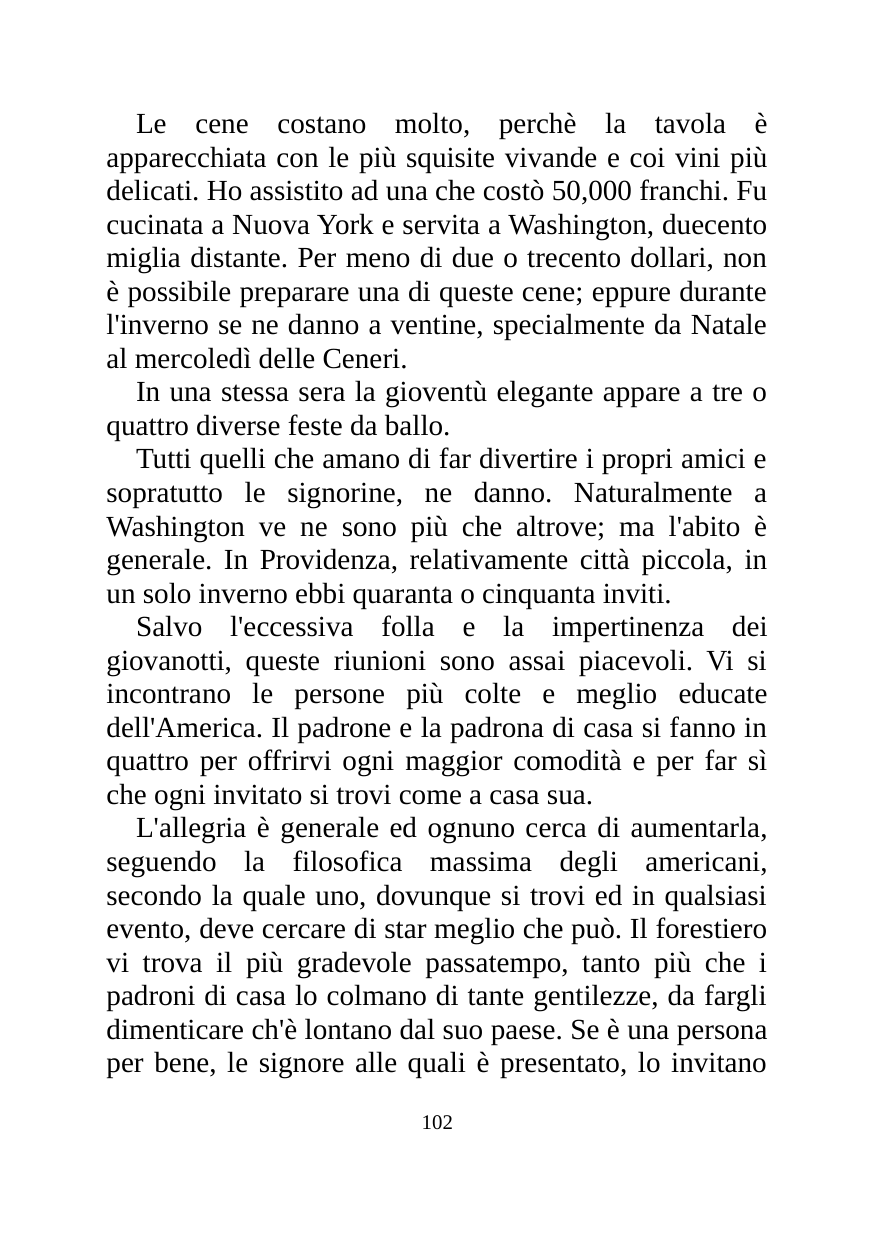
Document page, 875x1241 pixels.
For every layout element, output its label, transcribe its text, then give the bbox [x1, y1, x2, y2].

text Le cene costano molto, perchè la tavola è apparecchiata con le più squisite vivande e coi vini più delicati. Ho assistito ad una che costò 50,000 franchi. Fu cucinata a Nuova York e servita a Washington, duecento miglia distante. Per meno di due o trecento dollari, non è possibile preparare una di queste cene; eppure durante l'inverno se ne danno a ventine, specialmente da Natale al mercoledì delle Ceneri. [106, 106, 768, 374]
text Tutti quelli che amano di far divertire i propri amici e sopratutto le signorine, ne danno. Naturalmente a Washington ve ne sono più che altrove; ma l'abito è generale. In Providenza, relativamente città piccola, in un solo inverno ebbi quaranta o cinquanta inviti. [106, 442, 768, 609]
text L'allegria è generale ed ognuno cerca di aumentarla, seguendo la filosofica massima degli americani, secondo la quale uno, dovunque si trovi ed in qualsiasi evento, deve cercare di star meglio che può. Il forestiero vi trova il più gradevole passatempo, tanto più che i padroni di casa lo colmano di tante gentilezze, da fargli dimenticare ch'è lontano dal suo paese. Se è una persona per bene, le signore alle quali è presentato, lo invitano [106, 811, 768, 1079]
text In una stessa sera la gioventù elegante appare a tre o quattro diverse feste da ballo. [106, 374, 768, 442]
text Salvo l'eccessiva folla e la impertinenza dei giovanotti, queste riunioni sono assai piacevoli. Vi si incontrano le persone più colte e meglio educate dell'America. Il padrone e la padrona di casa si fanno in quattro per offrirvi ogni maggior comodità e per far sì che ogni invitato si trovi come a casa sua. [106, 609, 768, 811]
